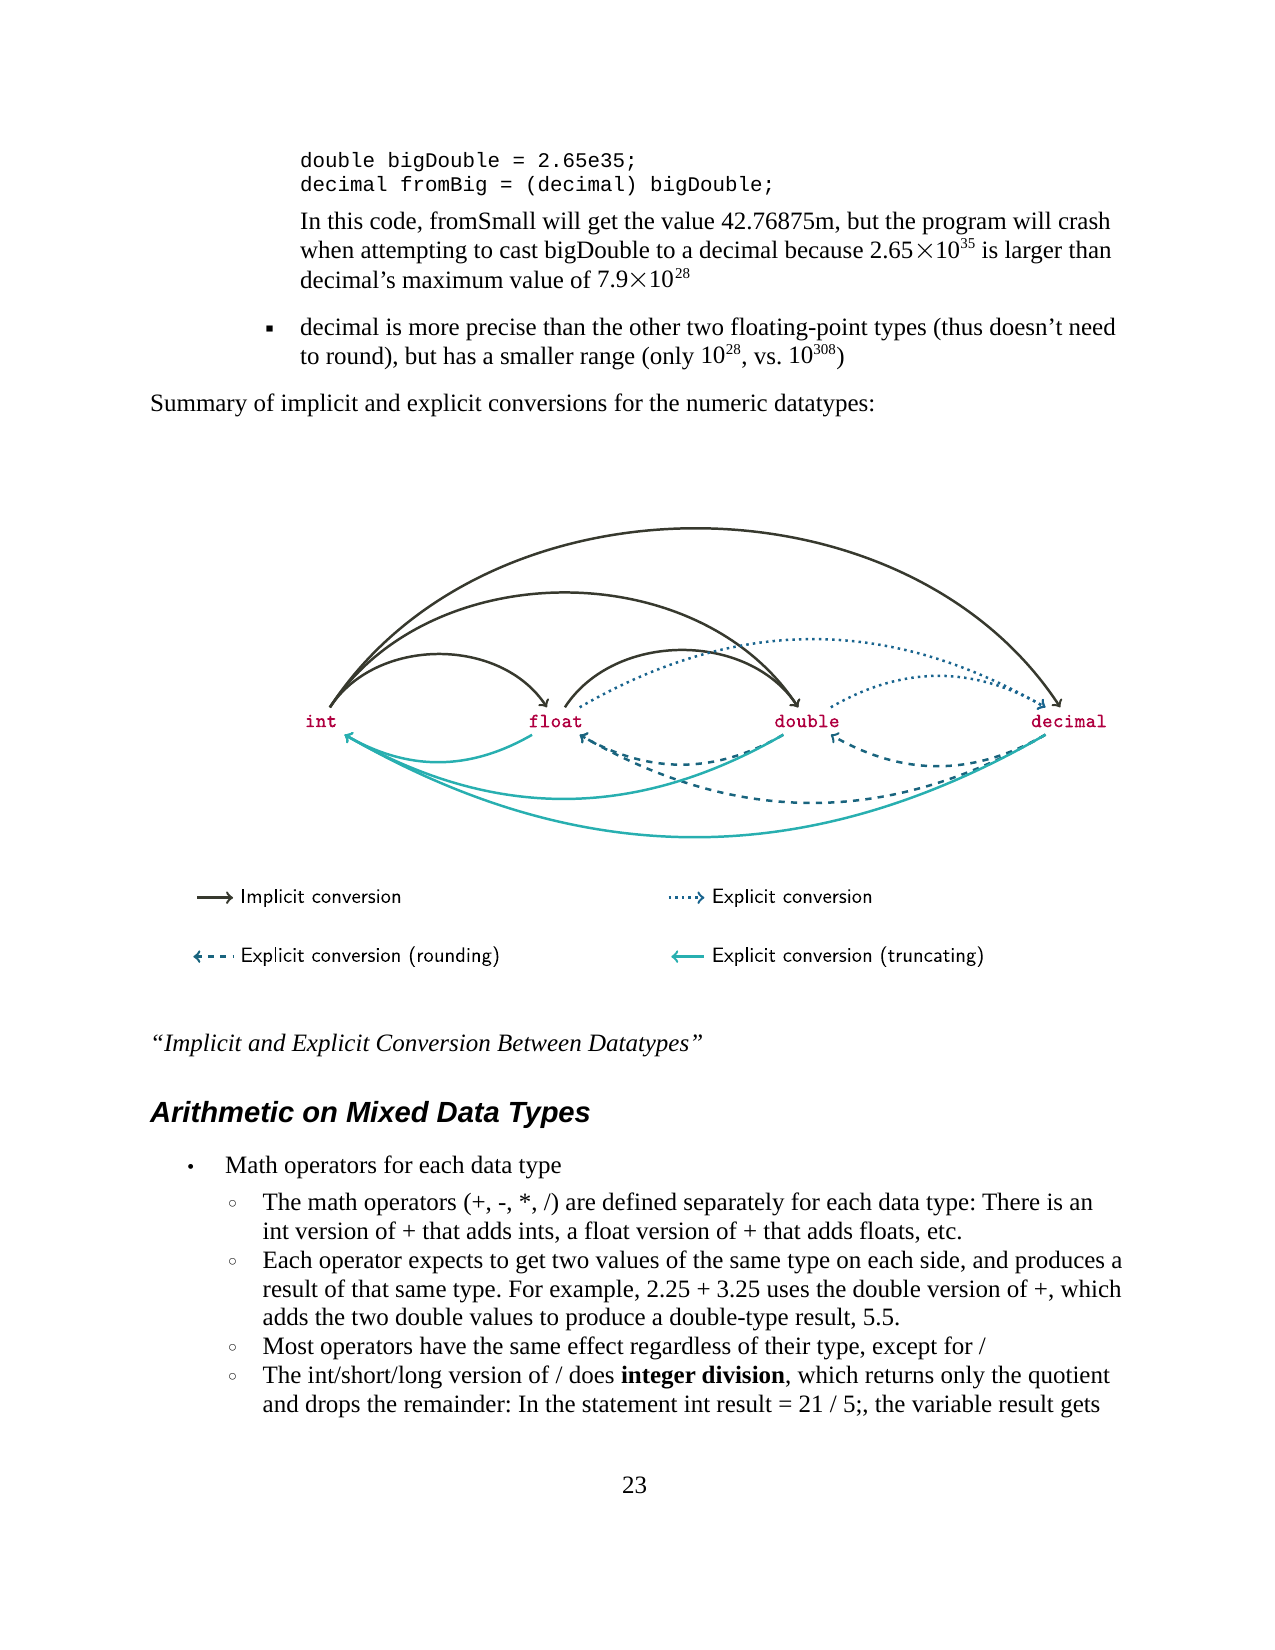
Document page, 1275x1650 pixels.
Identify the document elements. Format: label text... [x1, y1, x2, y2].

list In this code, fromSmall will get the value 42.76875m, but the program will crash when attempting to cast bigDouble to a decimal because is larger than decimal’s maximum value of [262, 206, 1125, 294]
list The math operators (+, -, *, /) are defined separately for each data type: There is an int version of + that adds ints, a float version of + that adds floats, etc. [225, 1187, 1125, 1245]
subtitle Arithmetic on Mixed Data Types [150, 1095, 1125, 1128]
text Summary of implicit and explicit conversions for the numeric datatypes: [150, 388, 1125, 416]
list Most operators have the same effect regardless of their type, except for / [225, 1331, 1125, 1360]
list decimal is more precise than the other two floating-point types (thus doesn’t need to round), but has a smaller range (only , vs. ) [262, 312, 1125, 370]
list decimal fromBig = (decimal) bigDouble; [262, 174, 1125, 197]
list double bigDouble = 2.65e35; [262, 150, 1125, 174]
list The int/short/long version of / does integer division, which returns only the quotient and drops the remainder: In the statement int result = 21 / 5;, the variable result gets [225, 1360, 1125, 1417]
list Each operator expects to get two values of the same type on each side, and produces a result of that same type. For example, 2.25 + 3.25 uses the double version of +, which adds the two double values to produce a double-type result, 5.5. [225, 1245, 1125, 1331]
list Math operators for each data type [187, 1150, 1125, 1178]
text “Implicit and Explicit Conversion Between Datatypes” [150, 1028, 1125, 1057]
